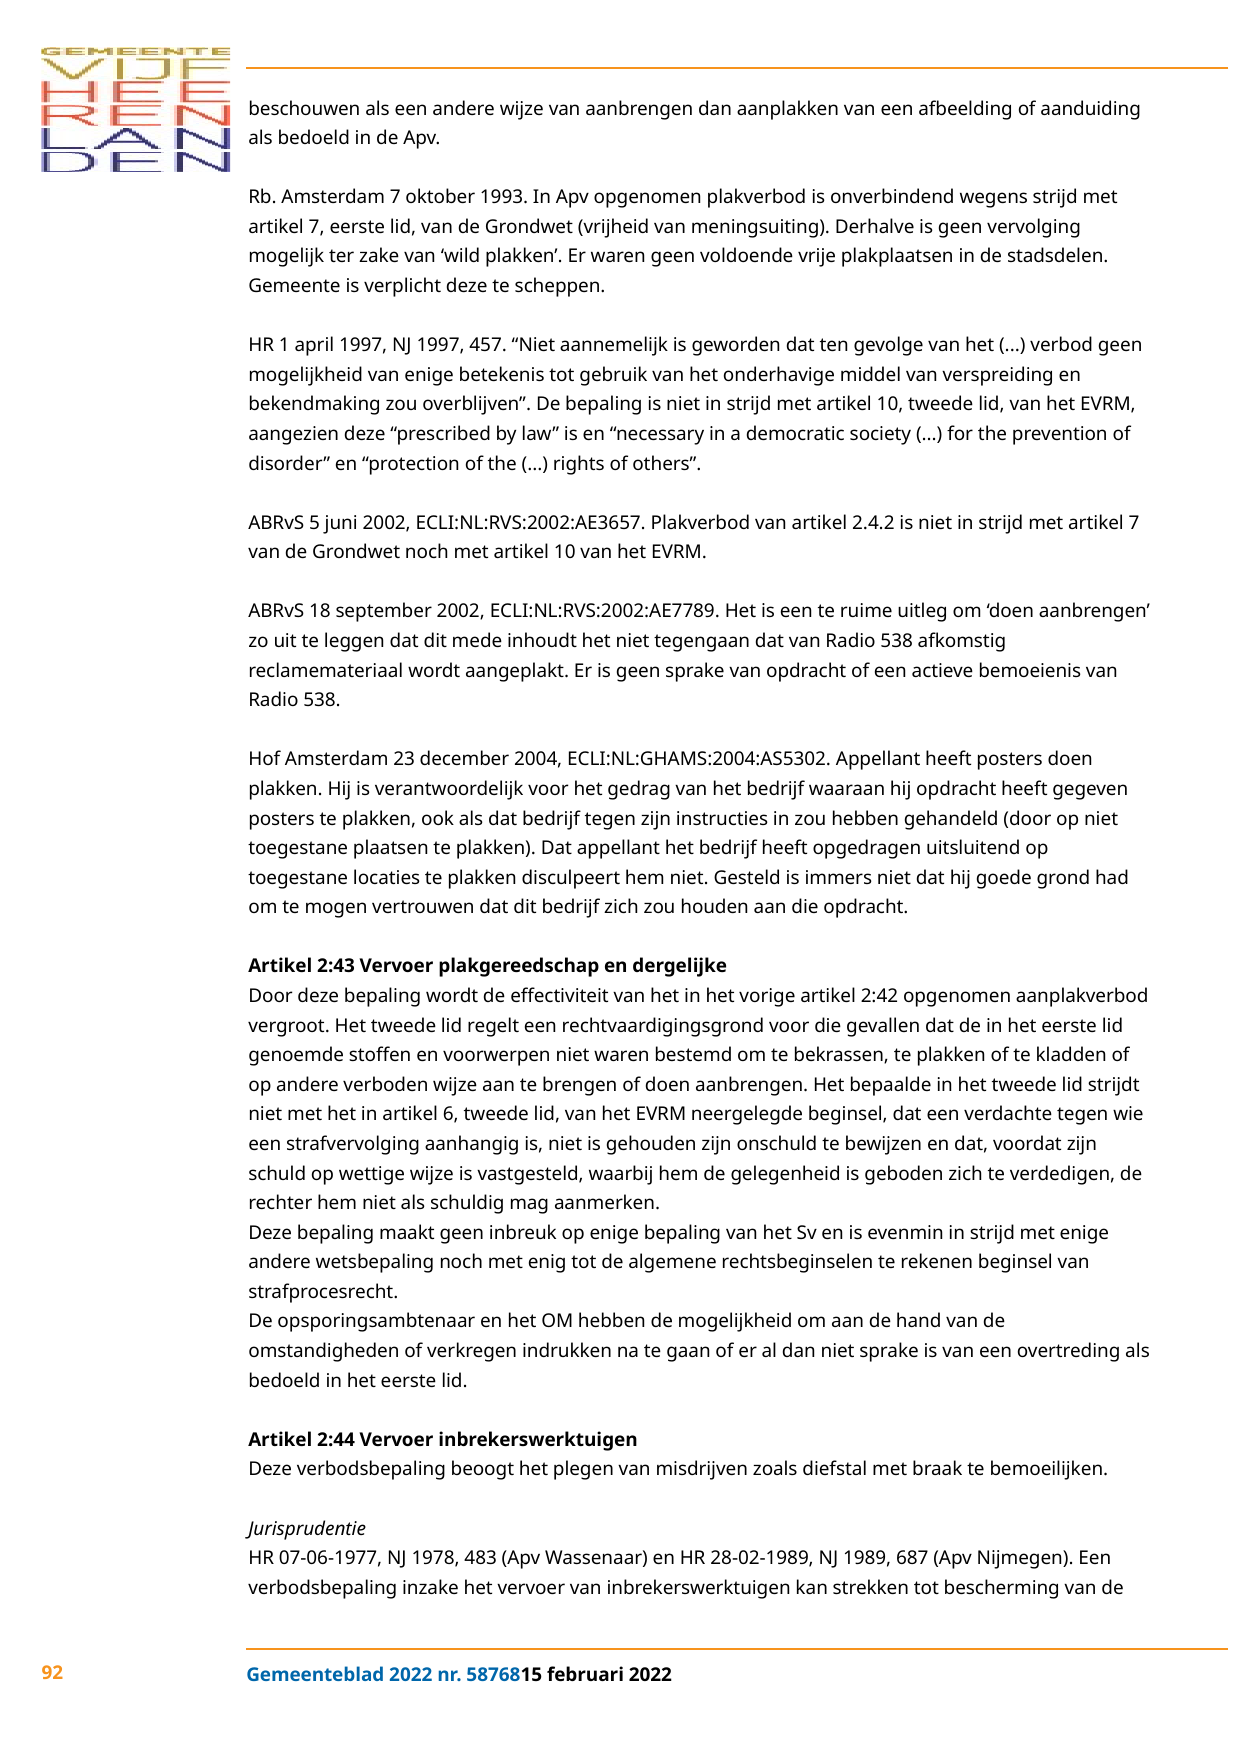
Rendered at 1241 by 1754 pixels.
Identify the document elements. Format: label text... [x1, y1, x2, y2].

text Jurisprudentie [248, 1515, 1152, 1541]
text Artikel 2:43 Vervoer plakgereedschap en dergelijke [248, 953, 1152, 978]
text Rb. Amsterdam 7 oktober 1993. In Apv opgenomen plakverbod is onverbindend wegens strijd met artikel 7, eerste lid, van de Grondwet (vrijheid van meningsuiting). Derhalve is geen vervolging mogelijk ter zake van ‘wild plakken’. Er waren geen voldoende vrije plakplaatsen in de stadsdelen. Gemeente is verplicht deze te scheppen. [248, 183, 1152, 298]
text HR 07-06-1977, NJ 1978, 483 (Apv Wassenaar) en HR 28-02-1989, NJ 1989, 687 (Apv Nijmegen). Een verbodsbepaling inzake het vervoer van inbrekerswerktuigen kan strekken tot bescherming van de [248, 1544, 1152, 1600]
text ABRvS 18 september 2002, ECLI:NL:RVS:2002:AE7789. Het is een te ruime uitleg om ‘doen aanbrengen’ zo uit te leggen dat dit mede inhoudt het niet tegengaan dat van Radio 538 afkomstig reclamemateriaal wordt aangeplakt. Er is geen sprake van opdracht of een actieve bemoeienis van Radio 538. [248, 598, 1152, 712]
picture [41, 47, 231, 172]
text Deze verbodsbepaling beoogt het plegen van misdrijven zoals diefstal met braak te bemoeilijken. [248, 1456, 1152, 1481]
text De opsporingsambtenaar en het OM hebben de mogelijkheid om aan de hand van de omstandigheden of verkregen indrukken na te gaan of er al dan niet sprake is van een overtreding als bedoeld in het eerste lid. [248, 1308, 1152, 1393]
text HR 1 april 1997, NJ 1997, 457. “Niet aannemelijk is geworden dat ten gevolge van het (...) verbod geen mogelijkheid van enige betekenis tot gebruik van het onderhavige middel van verspreiding en bekendmaking zou overblijven”. De bepaling is niet in strijd met artikel 10, tweede lid, van het EVRM, aangezien deze “prescribed by law” is en “necessary in a democratic society (...) for the prevention of disorder” en “protection of the (...) rights of others”. [248, 331, 1152, 476]
text beschouwen als een andere wijze van aanbrengen dan aanplakken van een afbeelding of aanduiding als bedoeld in de Apv. [248, 95, 1152, 150]
text Artikel 2:44 Vervoer inbrekerswerktuigen [248, 1426, 1152, 1452]
text Deze bepaling maakt geen inbreuk op enige bepaling van het Sv en is evenmin in strijd met enige andere wetsbepaling noch met enig tot de algemene rechtsbeginselen te rekenen beginsel van strafprocesrecht. [248, 1219, 1152, 1304]
text ABRvS 5 juni 2002, ECLI:NL:RVS:2002:AE3657. Plakverbod van artikel 2.4.2 is niet in strijd met artikel 7 van de Grondwet noch met artikel 10 van het EVRM. [248, 509, 1152, 564]
text Hof Amsterdam 23 december 2004, ECLI:NL:GHAMS:2004:AS5302. Appellant heeft posters doen plakken. Hij is verantwoordelijk voor het gedrag van het bedrijf waaraan hij opdracht heeft gegeven posters te plakken, ook als dat bedrijf tegen zijn instructies in zou hebben gehandeld (door op niet toegestane plaatsen te plakken). Dat appellant het bedrijf heeft opgedragen uitsluitend op toegestane locaties te plakken disculpeert hem niet. Gesteld is immers niet dat hij goede grond had om te mogen vertrouwen dat dit bedrijf zich zou houden aan die opdracht. [248, 746, 1152, 919]
text Door deze bepaling wordt de effectiviteit van het in het vorige artikel 2:42 opgenomen aanplakverbod vergroot. Het tweede lid regelt een rechtvaardigingsgrond voor die gevallen dat de in het eerste lid genoemde stoffen en voorwerpen niet waren bestemd om te bekrassen, te plakken of te kladden of op andere verboden wijze aan te brengen of doen aanbrengen. Het bepaalde in het tweede lid strijdt niet met het in artikel 6, tweede lid, van het EVRM neergelegde beginsel, dat een verdachte tegen wie een strafvervolging aanhangig is, niet is gehouden zijn onschuld te bewijzen en dat, voordat zijn schuld op wettige wijze is vastgesteld, waarbij hem de gelegenheid is geboden zich te verdedigen, de rechter hem niet als schuldig mag aanmerken. [248, 982, 1152, 1215]
